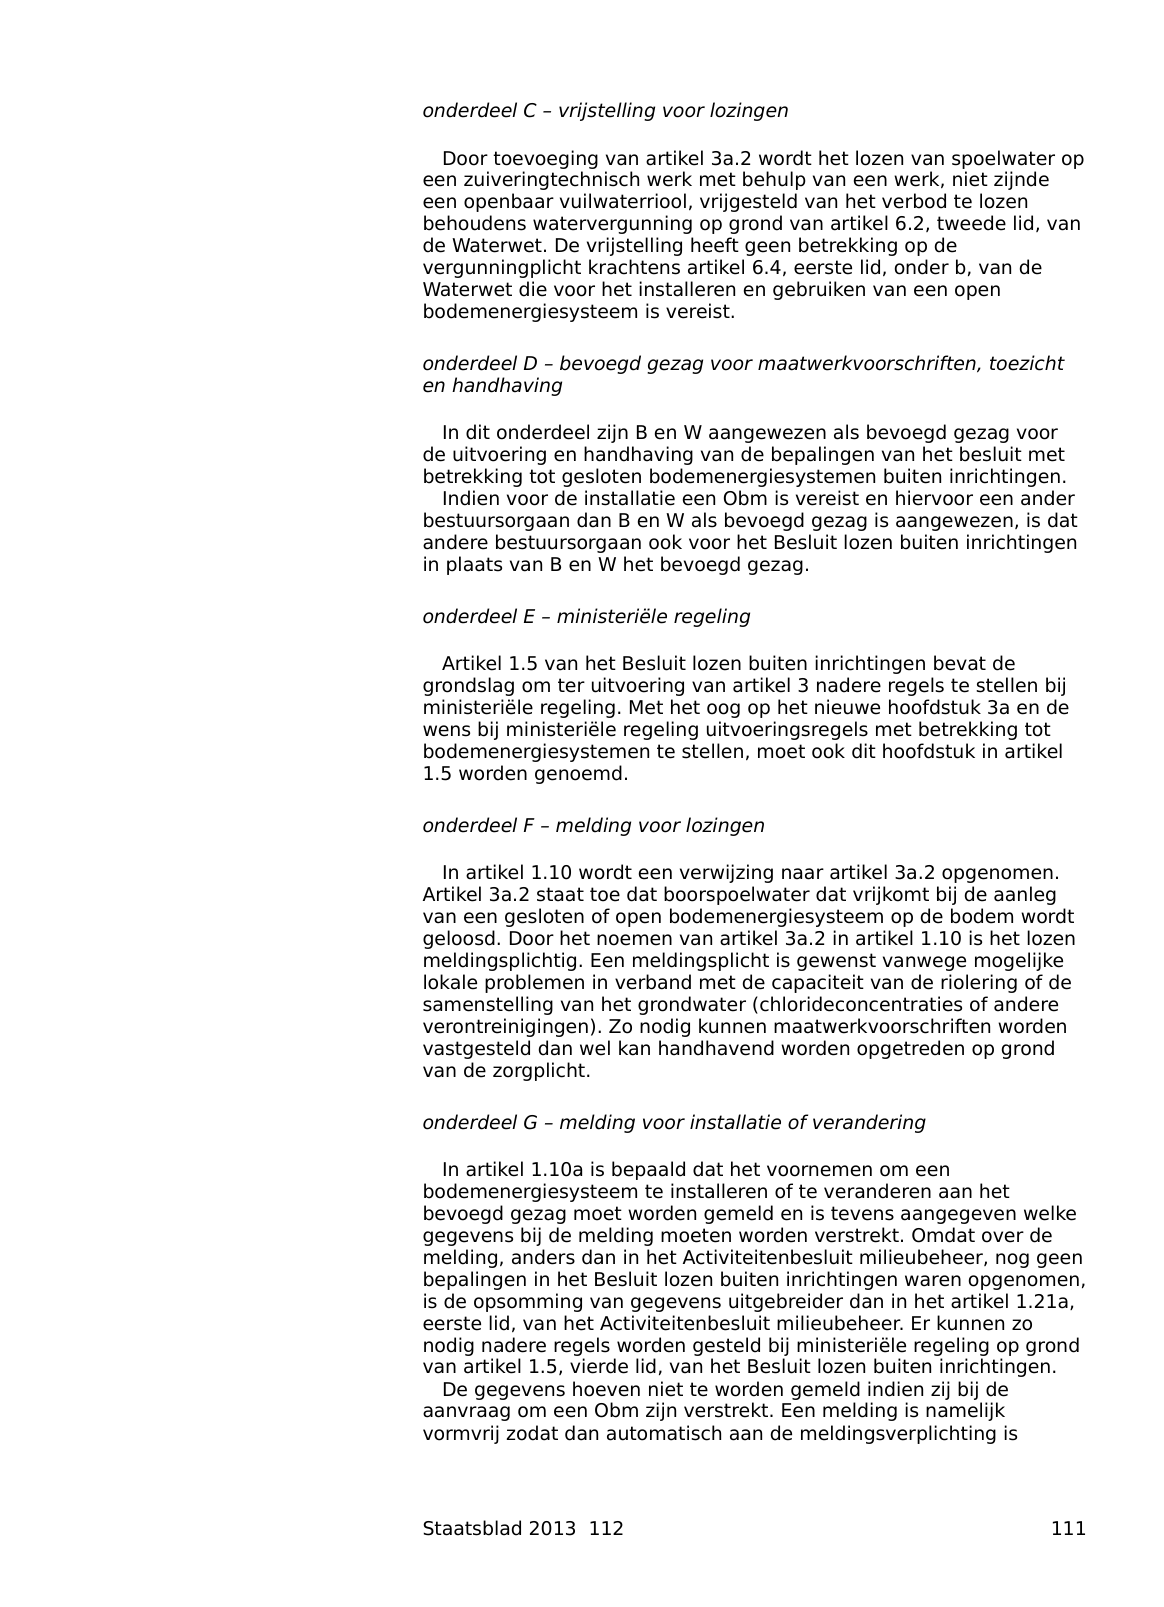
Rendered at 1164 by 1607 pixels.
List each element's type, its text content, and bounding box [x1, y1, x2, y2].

subtitle onderdeel F – melding voor lozingen [422, 815, 1087, 837]
text Door toevoeging van artikel 3a.2 wordt het lozen van spoelwater op een zuiveringtechnisch werk met behulp van een werk, niet zijnde een openbaar vuilwaterriool, vrijgesteld van het verbod te lozen behoudens watervergunning op grond van artikel 6.2, tweede lid, van de Waterwet. De vrijstelling heeft geen betrekking op de vergunningplicht krachtens artikel 6.4, eerste lid, onder b, van de Waterwet die voor het installeren en gebruiken van een open bodemenergiesysteem is vereist. [422, 147, 1087, 323]
subtitle onderdeel C – vrijstelling voor lozingen [422, 100, 1087, 122]
text In artikel 1.10a is bepaald dat het voornemen om een bodemenergiesysteem te installeren of te veranderen aan het bevoegd gezag moet worden gemeld en is tevens aangegeven welke gegevens bij de melding moeten worden verstrekt. Omdat over de melding, anders dan in het Activiteitenbesluit milieubeheer, nog geen bepalingen in het Besluit lozen buiten inrichtingen waren opgenomen, is de opsomming van gegevens uitgebreider dan in het artikel 1.21a, eerste lid, van het Activiteitenbesluit milieubeheer. Er kunnen zo nodig nadere regels worden gesteld bij ministeriële regeling op grond van artikel 1.5, vierde lid, van het Besluit lozen buiten inrichtingen. [422, 1159, 1087, 1378]
subtitle onderdeel D – bevoegd gezag voor maatwerkvoorschriften, toezicht en handhaving [422, 353, 1087, 397]
text In artikel 1.10 wordt een verwijzing naar artikel 3a.2 opgenomen. Artikel 3a.2 staat toe dat boorspoelwater dat vrijkomt bij de aanleg van een gesloten of open bodemenergiesysteem op de bodem wordt geloosd. Door het noemen van artikel 3a.2 in artikel 1.10 is het lozen meldingsplichtig. Een meldingsplicht is gewenst vanwege mogelijke lokale problemen in verband met de capaciteit van de riolering of de samenstelling van het grondwater (chlorideconcentraties of andere verontreinigingen). Zo nodig kunnen maatwerkvoorschriften worden vastgesteld dan wel kan handhavend worden opgetreden op grond van de zorgplicht. [422, 862, 1087, 1082]
text In dit onderdeel zijn B en W aangewezen als bevoegd gezag voor de uitvoering en handhaving van de bepalingen van het besluit met betrekking tot gesloten bodemenergiesystemen buiten inrichtingen. [422, 422, 1087, 488]
subtitle onderdeel E – ministeriële regeling [422, 606, 1087, 628]
text Artikel 1.5 van het Besluit lozen buiten inrichtingen bevat de grondslag om ter uitvoering van artikel 3 nadere regels te stellen bij ministeriële regeling. Met het oog op het nieuwe hoofdstuk 3a en de wens bij ministeriële regeling uitvoeringsregels met betrekking tot bodemenergiesystemen te stellen, moet ook dit hoofdstuk in artikel 1.5 worden genoemd. [422, 653, 1087, 785]
text Indien voor de installatie een Obm is vereist en hiervoor een ander bestuursorgaan dan B en W als bevoegd gezag is aangewezen, is dat andere bestuursorgaan ook voor het Besluit lozen buiten inrichtingen in plaats van B en W het bevoegd gezag. [422, 488, 1087, 576]
text De gegevens hoeven niet te worden gemeld indien zij bij de aanvraag om een Obm zijn verstrekt. Een melding is namelijk vormvrij zodat dan automatisch aan de meldingsverplichting is [422, 1378, 1087, 1444]
subtitle onderdeel G – melding voor installatie of verandering [422, 1112, 1087, 1134]
